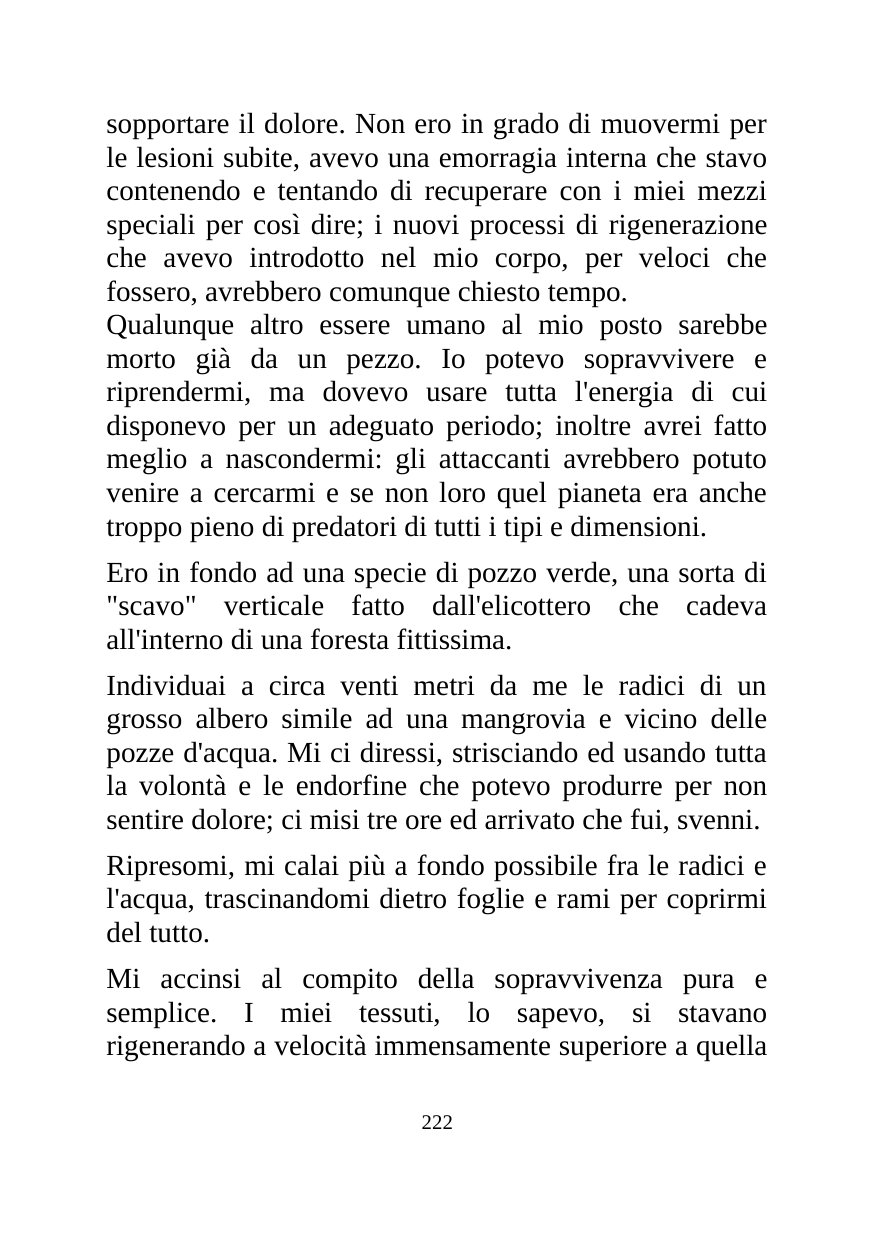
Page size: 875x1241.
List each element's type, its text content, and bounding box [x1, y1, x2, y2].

text Mi accinsi al compito della sopravvivenza pura e semplice. I miei tessuti, lo sapevo, si stavano rigenerando a velocità immensamente superiore a quella [106, 961, 768, 1062]
text Qualunque altro essere umano al mio posto sarebbe morto già da un pezzo. Io potevo sopravvivere e riprendermi, ma dovevo usare tutta l'energia di cui disponevo per un adeguato periodo; inoltre avrei fatto meglio a nascondermi: gli attaccanti avrebbero potuto venire a cercarmi e se non loro quel pianeta era anche troppo pieno di predatori di tutti i tipi e dimensioni. [106, 307, 768, 542]
text Ripresomi, mi calai più a fondo possibile fra le radici e l'acqua, trascinandomi dietro foglie e rami per coprirmi del tutto. [106, 848, 768, 949]
text sopportare il dolore. Non ero in grado di muovermi per le lesioni subite, avevo una emorragia interna che stavo contenendo e tentando di recuperare con i miei mezzi speciali per così dire; i nuovi processi di rigenerazione che avevo introdotto nel mio corpo, per veloci che fossero, avrebbero comunque chiesto tempo. [106, 106, 768, 307]
text Individuai a circa venti metri da me le radici di un grosso albero simile ad una mangrovia e vicino delle pozze d'acqua. Mi ci diressi, strisciando ed usando tutta la volontà e le endorfine che potevo produrre per non sentire dolore; ci misi tre ore ed arrivato che fui, svenni. [106, 668, 768, 836]
text Ero in fondo ad una specie di pozzo verde, una sorta di "scavo" verticale fatto dall'elicottero che cadeva all'interno di una foresta fittissima. [106, 555, 768, 655]
